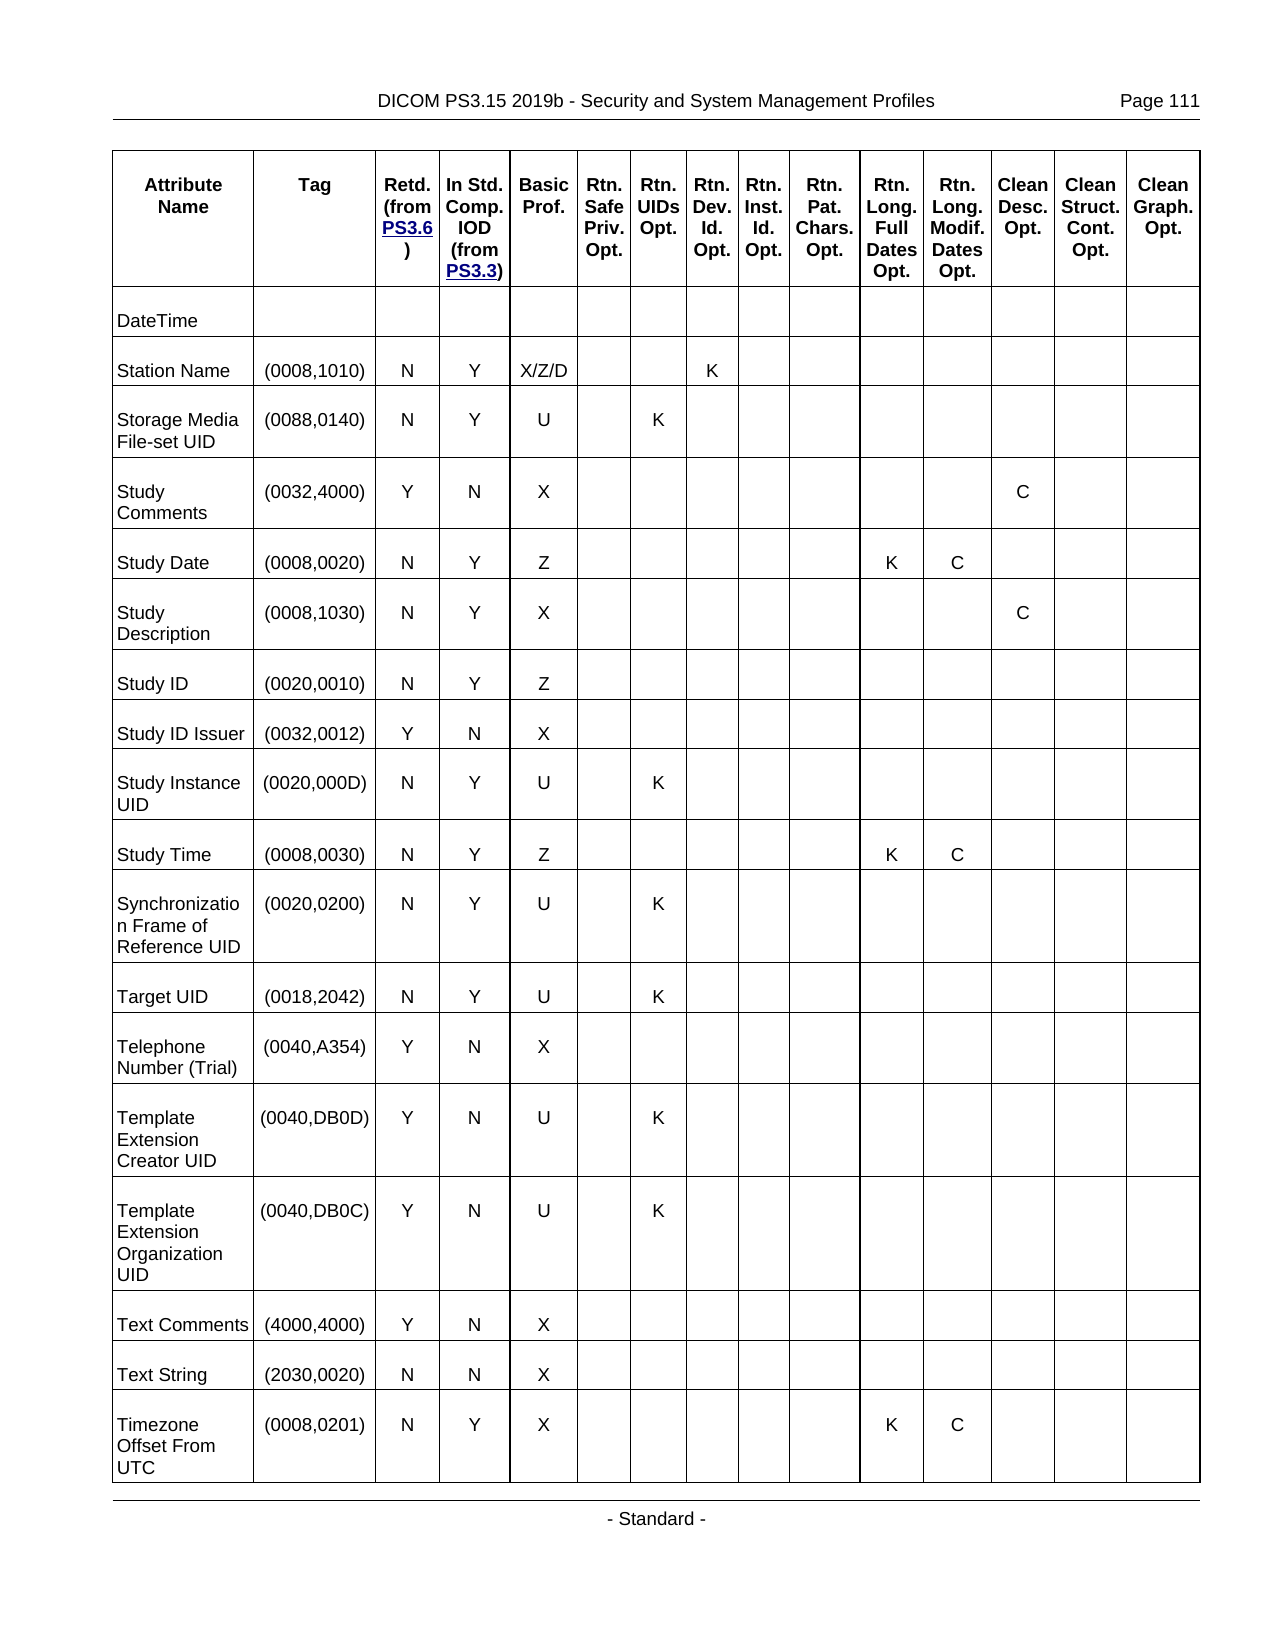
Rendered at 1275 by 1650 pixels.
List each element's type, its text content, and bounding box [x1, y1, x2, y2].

table_header Clean Desc. Opt. [992, 151, 1054, 286]
table_cell [1127, 820, 1199, 869]
table_cell [1127, 1084, 1199, 1176]
table_cell [861, 1084, 923, 1176]
table_cell [578, 749, 630, 819]
table_cell [578, 1341, 630, 1389]
table_header Basic Prof. [511, 151, 577, 286]
table_cell K [631, 749, 686, 819]
table_cell [578, 870, 630, 962]
table_cell [376, 287, 439, 336]
table_cell K [687, 337, 738, 385]
table_cell X [511, 1341, 577, 1389]
table_cell [1127, 700, 1199, 748]
table_cell [739, 1013, 789, 1083]
table_cell [1055, 650, 1126, 698]
table_cell [861, 870, 923, 962]
table_cell [578, 1390, 630, 1482]
table_cell [1127, 287, 1199, 336]
table_cell [861, 1177, 923, 1290]
table_cell [687, 1084, 738, 1176]
table_cell N [376, 579, 439, 649]
table_cell [992, 1013, 1054, 1083]
table_cell (0018,2042) [254, 963, 375, 1012]
table_cell [790, 870, 859, 962]
table_cell (0008,0201) [254, 1390, 375, 1482]
table_cell [631, 458, 686, 528]
table_cell K [861, 529, 923, 577]
table_cell [739, 337, 789, 385]
table_cell [739, 579, 789, 649]
table_cell [861, 1013, 923, 1083]
table_cell Study Comments [113, 458, 253, 528]
table_cell [790, 1013, 859, 1083]
table_cell [790, 1291, 859, 1340]
table_cell Study Date [113, 529, 253, 577]
table_cell [790, 287, 859, 336]
table_cell N [376, 1390, 439, 1482]
table_cell Y [376, 1013, 439, 1083]
table_cell X [511, 579, 577, 649]
table_cell [992, 1390, 1054, 1482]
table_header Rtn. Long. Full Dates Opt. [861, 151, 923, 286]
table_cell [992, 700, 1054, 748]
table_cell [578, 337, 630, 385]
table_cell [687, 700, 738, 748]
table_cell [924, 337, 991, 385]
table_cell [739, 1390, 789, 1482]
table_cell [790, 337, 859, 385]
table_cell [924, 386, 991, 457]
table_cell X [511, 1013, 577, 1083]
table_cell N [376, 650, 439, 698]
table_cell X [511, 1390, 577, 1482]
table_cell [631, 1341, 686, 1389]
table_cell [631, 1013, 686, 1083]
table_cell [1127, 1177, 1199, 1290]
table_cell [1055, 337, 1126, 385]
table_cell [861, 1341, 923, 1389]
table_cell [687, 1177, 738, 1290]
table_cell [687, 749, 738, 819]
table_cell [790, 1177, 859, 1290]
table_cell [578, 529, 630, 577]
table_cell [687, 1291, 738, 1340]
table_cell N [376, 963, 439, 1012]
table_cell Storage Media File-set UID [113, 386, 253, 457]
table_header In Std. Comp. IOD (from PS3.3) [440, 151, 509, 286]
table_cell [924, 1084, 991, 1176]
table_cell [578, 1291, 630, 1340]
table_cell [254, 287, 375, 336]
table_cell Y [440, 963, 509, 1012]
table_cell Y [440, 650, 509, 698]
table_cell U [511, 749, 577, 819]
table_cell [992, 1084, 1054, 1176]
table_cell [739, 700, 789, 748]
table_cell [631, 529, 686, 577]
table_cell (0088,0140) [254, 386, 375, 457]
table_cell Z [511, 650, 577, 698]
table_cell [739, 287, 789, 336]
table_cell [631, 820, 686, 869]
table_cell [1055, 458, 1126, 528]
table_cell [1127, 870, 1199, 962]
table_cell Z [511, 529, 577, 577]
table_cell [687, 579, 738, 649]
table_header Rtn. Inst. Id. Opt. [739, 151, 789, 286]
table_cell Y [376, 458, 439, 528]
table_cell [739, 1341, 789, 1389]
table_cell [924, 749, 991, 819]
table_cell Y [440, 1390, 509, 1482]
table_cell [1055, 1390, 1126, 1482]
table_cell [578, 386, 630, 457]
table_cell [790, 700, 859, 748]
table_cell [1055, 700, 1126, 748]
table_cell [739, 1291, 789, 1340]
table_cell Synchronization Frame of Reference UID [113, 870, 253, 962]
table_cell [578, 458, 630, 528]
table_cell Y [376, 1177, 439, 1290]
table_cell DateTime [113, 287, 253, 336]
table_cell [1055, 1291, 1126, 1340]
table_cell [861, 337, 923, 385]
table_cell K [861, 820, 923, 869]
table_cell Y [440, 386, 509, 457]
table_cell [861, 650, 923, 698]
table_cell [924, 1341, 991, 1389]
table_cell N [440, 458, 509, 528]
table_cell [1127, 749, 1199, 819]
table_cell [924, 287, 991, 336]
table_cell Y [376, 1291, 439, 1340]
table_cell [1127, 1291, 1199, 1340]
table_cell [578, 700, 630, 748]
table_cell Y [440, 749, 509, 819]
table_header Clean Struct. Cont. Opt. [1055, 151, 1126, 286]
table_cell [790, 579, 859, 649]
table_cell [790, 1390, 859, 1482]
table_cell C [992, 579, 1054, 649]
table_cell [1055, 870, 1126, 962]
table_cell Template Extension Organization UID [113, 1177, 253, 1290]
table_cell [861, 1291, 923, 1340]
table_cell Study ID Issuer [113, 700, 253, 748]
table_cell [687, 529, 738, 577]
table_cell [790, 386, 859, 457]
table_cell [1055, 820, 1126, 869]
table_cell [861, 287, 923, 336]
table_cell Study ID [113, 650, 253, 698]
table_cell [861, 963, 923, 1012]
table_cell [687, 870, 738, 962]
table_cell [992, 386, 1054, 457]
table_cell (0020,000D) [254, 749, 375, 819]
table_cell X [511, 458, 577, 528]
table_cell Y [440, 820, 509, 869]
table_cell [924, 650, 991, 698]
table_cell Text Comments [113, 1291, 253, 1340]
table_cell [992, 870, 1054, 962]
table_cell [861, 700, 923, 748]
table_cell [1127, 579, 1199, 649]
table_cell (0008,1030) [254, 579, 375, 649]
table_cell N [376, 1341, 439, 1389]
table_cell [1055, 529, 1126, 577]
table_cell [631, 287, 686, 336]
table_cell [739, 650, 789, 698]
table_cell (0032,4000) [254, 458, 375, 528]
table_cell [1055, 963, 1126, 1012]
table_cell [1127, 650, 1199, 698]
table_cell [1127, 529, 1199, 577]
table_cell (0040,A354) [254, 1013, 375, 1083]
table_cell N [440, 1177, 509, 1290]
table_cell Telephone Number (Trial) [113, 1013, 253, 1083]
table_cell N [376, 820, 439, 869]
table_cell [1055, 1177, 1126, 1290]
table_cell Y [376, 1084, 439, 1176]
table_cell N [376, 870, 439, 962]
table_cell (0008,0030) [254, 820, 375, 869]
table_cell N [376, 337, 439, 385]
table_cell [992, 1341, 1054, 1389]
table_cell (0020,0200) [254, 870, 375, 962]
table_cell Y [376, 700, 439, 748]
table_cell [578, 1013, 630, 1083]
table_header Rtn. Dev. Id. Opt. [687, 151, 738, 286]
table_cell (0008,1010) [254, 337, 375, 385]
table_cell [739, 963, 789, 1012]
table_cell [578, 1084, 630, 1176]
table_cell Study Instance UID [113, 749, 253, 819]
table_cell [631, 579, 686, 649]
table_cell Text String [113, 1341, 253, 1389]
table_cell [861, 579, 923, 649]
table_cell U [511, 1084, 577, 1176]
table_cell [739, 386, 789, 457]
table_cell [1055, 287, 1126, 336]
table_cell Timezone Offset From UTC [113, 1390, 253, 1482]
table_cell U [511, 963, 577, 1012]
table_cell Y [440, 337, 509, 385]
table_cell [924, 963, 991, 1012]
table_cell N [376, 749, 439, 819]
table_cell K [631, 1084, 686, 1176]
table_cell (4000,4000) [254, 1291, 375, 1340]
table_cell [739, 870, 789, 962]
table_cell [1055, 749, 1126, 819]
table_cell [440, 287, 509, 336]
table_cell [1127, 963, 1199, 1012]
table_cell [687, 650, 738, 698]
table_cell [578, 820, 630, 869]
table_cell [861, 458, 923, 528]
table_header Attribute Name [113, 151, 253, 286]
table_cell (0020,0010) [254, 650, 375, 698]
table_cell [578, 963, 630, 1012]
table_cell U [511, 1177, 577, 1290]
table_cell [1127, 1013, 1199, 1083]
table_cell [924, 700, 991, 748]
table_cell X [511, 700, 577, 748]
table_cell [790, 650, 859, 698]
table_cell [1055, 386, 1126, 457]
table_cell [790, 820, 859, 869]
table_cell [1055, 579, 1126, 649]
table_cell [739, 529, 789, 577]
table_cell [992, 820, 1054, 869]
table_cell [578, 287, 630, 336]
table_cell [924, 1291, 991, 1340]
table_cell (0008,0020) [254, 529, 375, 577]
table_cell [687, 458, 738, 528]
table_cell (0032,0012) [254, 700, 375, 748]
table_cell Study Description [113, 579, 253, 649]
table_cell Study Time [113, 820, 253, 869]
table_cell [631, 650, 686, 698]
table_cell [1055, 1013, 1126, 1083]
table_cell C [924, 820, 991, 869]
table_cell [1055, 1084, 1126, 1176]
table_cell X [511, 1291, 577, 1340]
table_cell K [631, 1177, 686, 1290]
table_cell C [924, 529, 991, 577]
table_header Rtn. Long. Modif. Dates Opt. [924, 151, 991, 286]
table_cell [1127, 1341, 1199, 1389]
table_cell [1127, 1390, 1199, 1482]
table_cell N [440, 700, 509, 748]
table_cell U [511, 386, 577, 457]
table_cell N [440, 1013, 509, 1083]
table_cell [739, 1177, 789, 1290]
table_cell [1055, 1341, 1126, 1389]
table_cell [992, 963, 1054, 1012]
table_cell (0040,DB0D) [254, 1084, 375, 1176]
table_cell X/Z/D [511, 337, 577, 385]
table_cell [631, 337, 686, 385]
table_cell N [440, 1341, 509, 1389]
table_cell [924, 579, 991, 649]
table_cell [861, 749, 923, 819]
table_cell [687, 1013, 738, 1083]
table_cell [739, 1084, 789, 1176]
table_cell N [376, 529, 439, 577]
table_cell [992, 749, 1054, 819]
table_cell Station Name [113, 337, 253, 385]
table_cell K [631, 870, 686, 962]
table_cell [1127, 386, 1199, 457]
table_cell [992, 529, 1054, 577]
table_cell [924, 1013, 991, 1083]
table_cell [992, 337, 1054, 385]
table_cell Template Extension Creator UID [113, 1084, 253, 1176]
table_header Rtn. Pat. Chars. Opt. [790, 151, 859, 286]
table_cell Z [511, 820, 577, 869]
table_cell [924, 1177, 991, 1290]
table_cell N [376, 386, 439, 457]
table_cell Y [440, 870, 509, 962]
table_cell [739, 749, 789, 819]
table_cell [578, 579, 630, 649]
table_header Rtn. Safe Priv. Opt. [578, 151, 630, 286]
table_cell C [992, 458, 1054, 528]
table_cell Y [440, 529, 509, 577]
table_cell [739, 820, 789, 869]
table_cell U [511, 870, 577, 962]
table_cell [631, 1291, 686, 1340]
table_cell [1127, 337, 1199, 385]
table_cell [790, 749, 859, 819]
table_cell [687, 1341, 738, 1389]
table_cell [578, 650, 630, 698]
table_cell [790, 529, 859, 577]
table_cell [924, 870, 991, 962]
table_cell [992, 650, 1054, 698]
table_cell N [440, 1291, 509, 1340]
table_cell [992, 1177, 1054, 1290]
table_cell [992, 287, 1054, 336]
table_cell [687, 1390, 738, 1482]
table_cell Y [440, 579, 509, 649]
table_header Clean Graph. Opt. [1127, 151, 1199, 286]
table_cell C [924, 1390, 991, 1482]
table_cell [631, 1390, 686, 1482]
table_cell [578, 1177, 630, 1290]
table_cell [861, 386, 923, 457]
table_cell [790, 1341, 859, 1389]
table_cell (2030,0020) [254, 1341, 375, 1389]
table_cell [924, 458, 991, 528]
table_header Retd. (from PS3.6) [376, 151, 439, 286]
table_cell K [631, 963, 686, 1012]
table_cell (0040,DB0C) [254, 1177, 375, 1290]
table_cell [511, 287, 577, 336]
table_cell [790, 458, 859, 528]
table_cell [1127, 458, 1199, 528]
table_cell Target UID [113, 963, 253, 1012]
table_cell [992, 1291, 1054, 1340]
table_cell [739, 458, 789, 528]
table_header Tag [254, 151, 375, 286]
table_cell K [631, 386, 686, 457]
table_cell [687, 820, 738, 869]
table_cell N [440, 1084, 509, 1176]
table_cell [687, 963, 738, 1012]
table_cell [790, 963, 859, 1012]
table_cell [790, 1084, 859, 1176]
table_header Rtn. UIDs Opt. [631, 151, 686, 286]
table_cell [631, 700, 686, 748]
table_cell K [861, 1390, 923, 1482]
table_cell [687, 386, 738, 457]
table_cell [687, 287, 738, 336]
